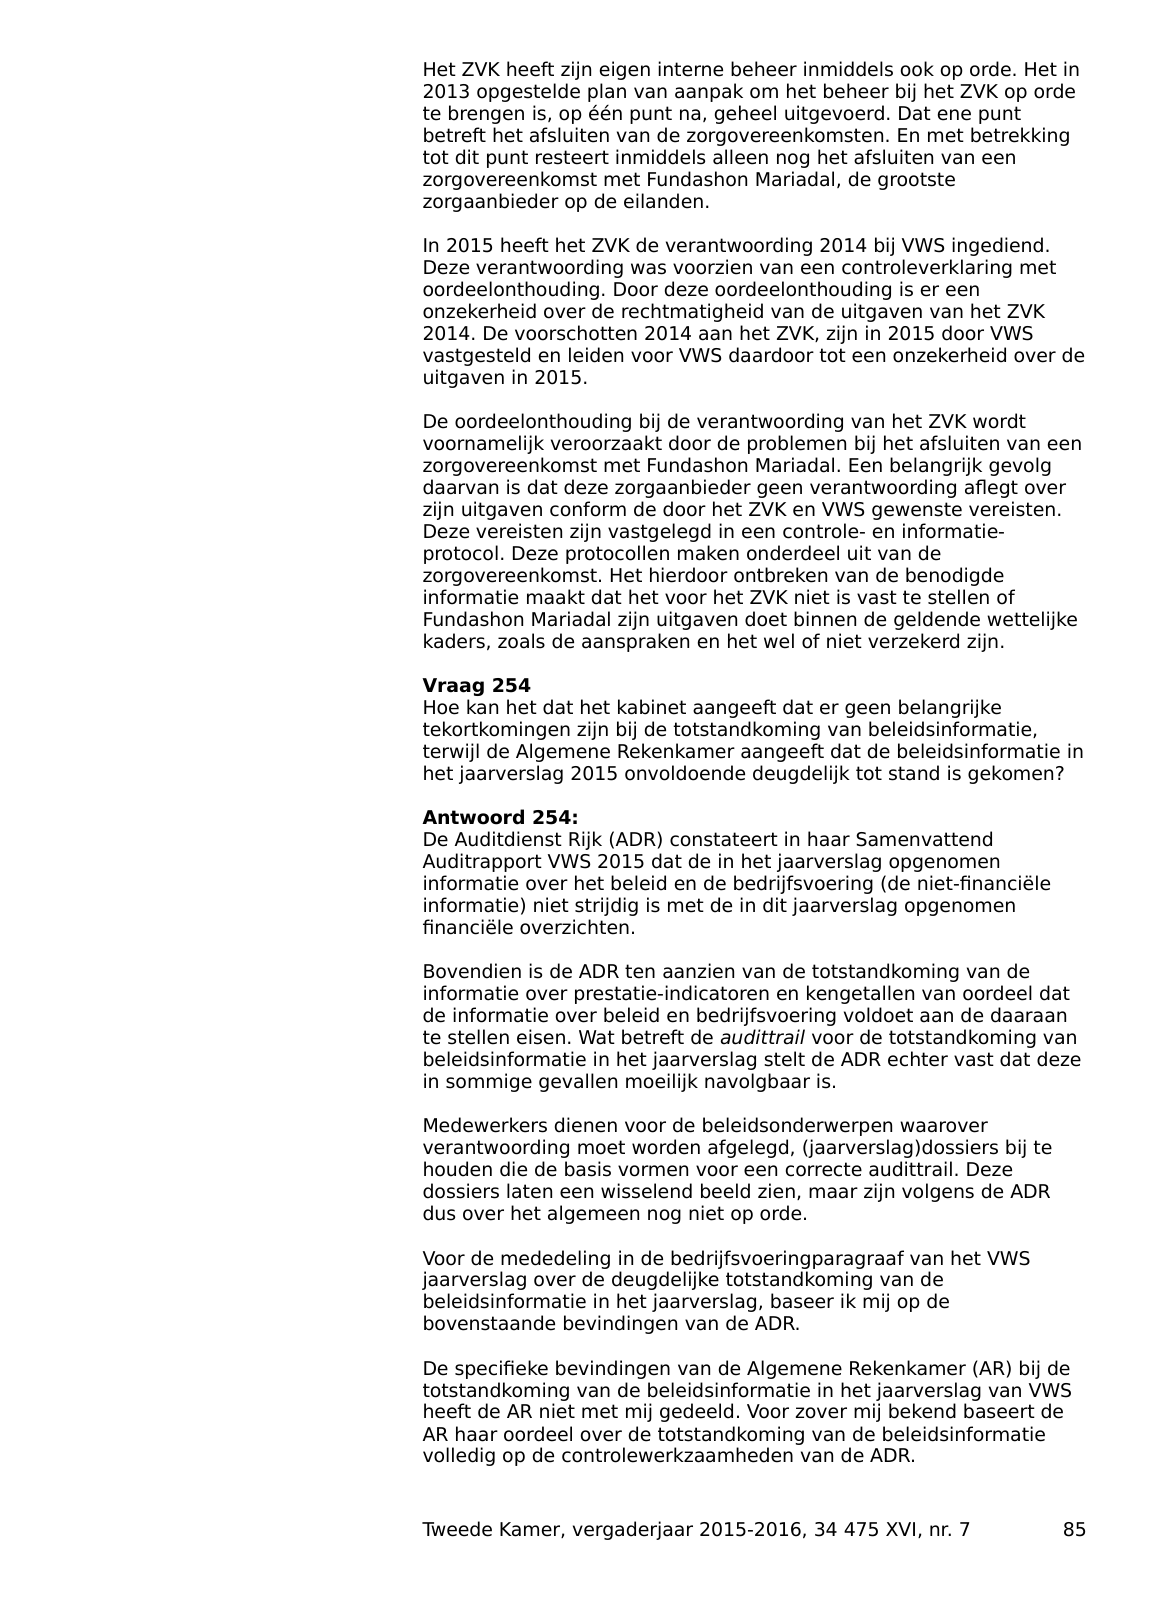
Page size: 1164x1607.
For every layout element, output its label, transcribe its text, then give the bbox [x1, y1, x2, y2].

text De specifieke bevindingen van de Algemene Rekenkamer (AR) bij de totstandkoming van de beleidsinformatie in het jaarverslag van VWS heeft de AR niet met mij gedeeld. Voor zover mij bekend baseert de AR haar oordeel over de totstandkoming van de beleidsinformatie volledig op de controlewerkzaamheden van de ADR. [422, 1357, 1087, 1467]
text Hoe kan het dat het kabinet aangeeft dat er geen belangrijke tekortkomingen zijn bij de totstandkoming van beleidsinformatie, terwijl de Algemene Rekenkamer aangeeft dat de beleidsinformatie in het jaarverslag 2015 onvoldoende deugdelijk tot stand is gekomen? [422, 697, 1087, 785]
text In 2015 heeft het ZVK de verantwoording 2014 bij VWS ingediend. Deze verantwoording was voorzien van een controleverklaring met oordeelonthouding. Door deze oordeelonthouding is er een onzekerheid over de rechtmatigheid van de uitgaven van het ZVK 2014. De voorschotten 2014 aan het ZVK, zijn in 2015 door VWS vastgesteld en leiden voor VWS daardoor tot een onzekerheid over de uitgaven in 2015. [422, 235, 1087, 389]
text De oordeelonthouding bij de verantwoording van het ZVK wordt voornamelijk veroorzaakt door de problemen bij het afsluiten van een zorgovereenkomst met Fundashon Mariadal. Een belangrijk gevolg daarvan is dat deze zorgaanbieder geen verantwoording aflegt over zijn uitgaven conform de door het ZVK en VWS gewenste vereisten. Deze vereisten zijn vastgelegd in een controle- en informatie- protocol. Deze protocollen maken onderdeel uit van de zorgovereenkomst. Het hierdoor ontbreken van de benodigde informatie maakt dat het voor het ZVK niet is vast te stellen of Fundashon Mariadal zijn uitgaven doet binnen de geldende wettelijke kaders, zoals de aanspraken en het wel of niet verzekerd zijn. [422, 411, 1087, 653]
text Voor de mededeling in de bedrijfsvoeringparagraaf van het VWS jaarverslag over de deugdelijke totstandkoming van de beleidsinformatie in het jaarverslag, baseer ik mij op de bovenstaande bevindingen van de ADR. [422, 1247, 1087, 1335]
text De Auditdienst Rijk (ADR) constateert in haar Samenvattend Auditrapport VWS 2015 dat de in het jaarverslag opgenomen informatie over het beleid en de bedrijfsvoering (de niet-financiële informatie) niet strijdig is met de in dit jaarverslag opgenomen financiële overzichten. [422, 829, 1087, 939]
text Bovendien is de ADR ten aanzien van de totstandkoming van de informatie over prestatie-indicatoren en kengetallen van oordeel dat de informatie over beleid en bedrijfsvoering voldoet aan de daaraan te stellen eisen. Wat betreft de audittrail voor de totstandkoming van beleidsinformatie in het jaarverslag stelt de ADR echter vast dat deze in sommige gevallen moeilijk navolgbaar is. [422, 961, 1087, 1093]
text Vraag 254 [422, 675, 1087, 697]
text Medewerkers dienen voor de beleidsonderwerpen waarover verantwoording moet worden afgelegd, (jaarverslag)dossiers bij te houden die de basis vormen voor een correcte audittrail. Deze dossiers laten een wisselend beeld zien, maar zijn volgens de ADR dus over het algemeen nog niet op orde. [422, 1115, 1087, 1225]
text Antwoord 254: [422, 807, 1087, 829]
text Het ZVK heeft zijn eigen interne beheer inmiddels ook op orde. Het in 2013 opgestelde plan van aanpak om het beheer bij het ZVK op orde te brengen is, op één punt na, geheel uitgevoerd. Dat ene punt betreft het afsluiten van de zorgovereenkomsten. En met betrekking tot dit punt resteert inmiddels alleen nog het afsluiten van een zorgovereenkomst met Fundashon Mariadal, de grootste zorgaanbieder op de eilanden. [422, 59, 1087, 213]
